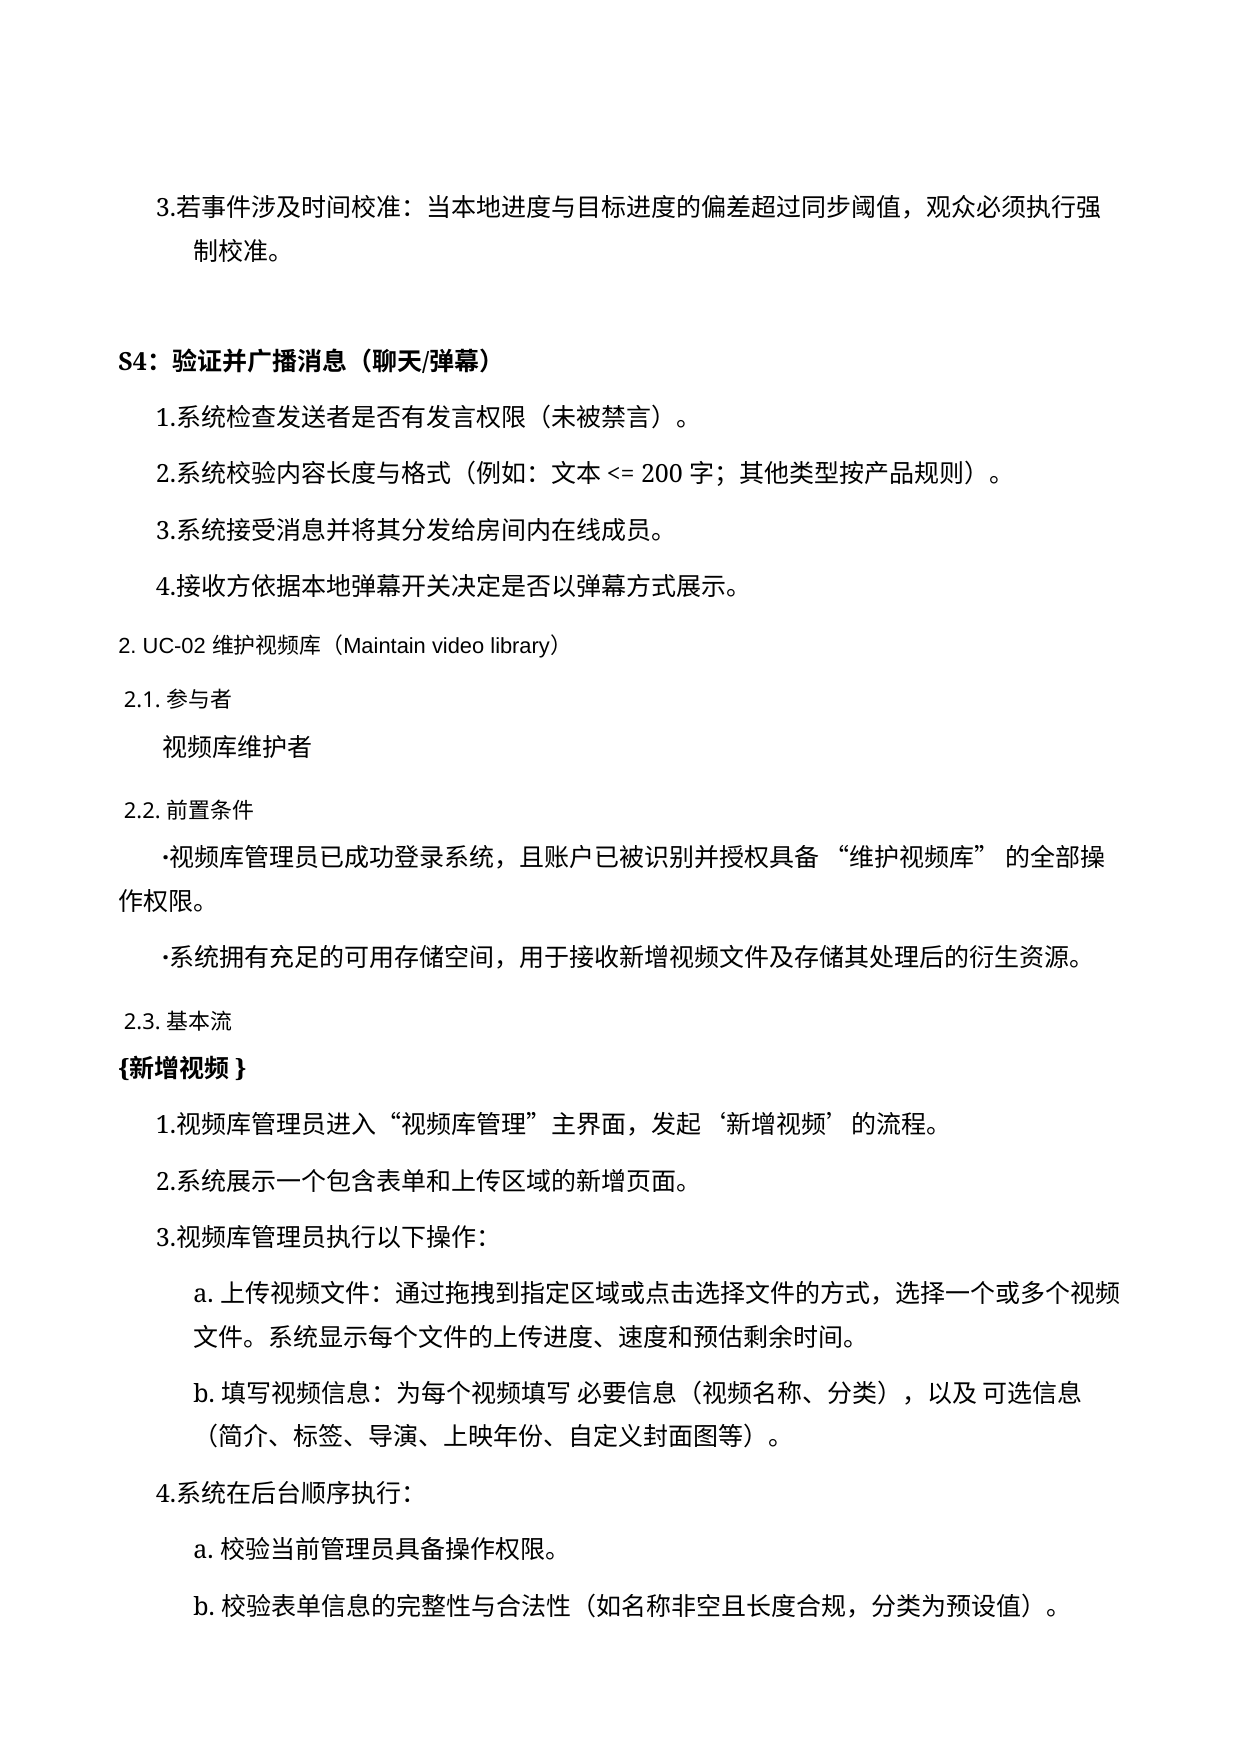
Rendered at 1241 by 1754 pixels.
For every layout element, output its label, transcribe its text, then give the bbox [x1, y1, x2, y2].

list 1.视频库管理员进入“视频库管理”主界面，发起‘新增视频’的流程。 [156, 1104, 1122, 1141]
list a. 上传视频文件：通过拖拽到指定区域或点击选择文件的方式，选择一个或多个视频文件。系统显示每个文件的上传进度、速度和预估剩余时间。 [156, 1274, 1122, 1353]
list 视频库维护者 [118, 727, 1122, 763]
subtitle UC-02 维护视频库（Maintain video library） [118, 628, 1122, 660]
list 3.系统接受消息并将其分发给房间内在线成员。 [156, 510, 1122, 546]
list a. 校验当前管理员具备操作权限。 [156, 1529, 1122, 1566]
list {新增视频 } [118, 1048, 1122, 1084]
list 2.系统校验内容长度与格式（例如：文本 <= 200 字；其他类型按产品规则）。 [156, 454, 1122, 490]
list 3.若事件涉及时间校准：当本地进度与目标进度的偏差超过同步阈值，观众必须执行强制校准。 [156, 188, 1122, 267]
list S4：验证并广播消息（聊天/弹幕） [118, 341, 1122, 377]
list 2.系统展示一个包含表单和上传区域的新增页面。 [156, 1161, 1122, 1197]
list 1.系统检查发送者是否有发言权限（未被禁言）。 [156, 397, 1122, 434]
list ·系统拥有充足的可用存储空间，用于接收新增视频文件及存储其处理后的衍生资源。 [118, 937, 1122, 974]
list 4.系统在后台顺序执行： [156, 1473, 1122, 1509]
list b. 填写视频信息：为每个视频填写 必要信息（视频名称、分类），以及 可选信息（简介、标签、导演、上映年份、自定义封面图等）。 [156, 1373, 1122, 1453]
list 3.视频库管理员执行以下操作： [156, 1217, 1122, 1253]
subtitle 参与者 [118, 682, 1122, 714]
list 4.接收方依据本地弹幕开关决定是否以弹幕方式展示。 [156, 567, 1122, 603]
list b. 校验表单信息的完整性与合法性（如名称非空且长度合规，分类为预设值）。 [156, 1586, 1122, 1622]
subtitle 基本流 [118, 1004, 1122, 1035]
subtitle 前置条件 [118, 793, 1122, 825]
list ·视频库管理员已成功登录系统，且账户已被识别并授权具备 “维护视频库” 的全部操作权限。 [118, 838, 1122, 917]
